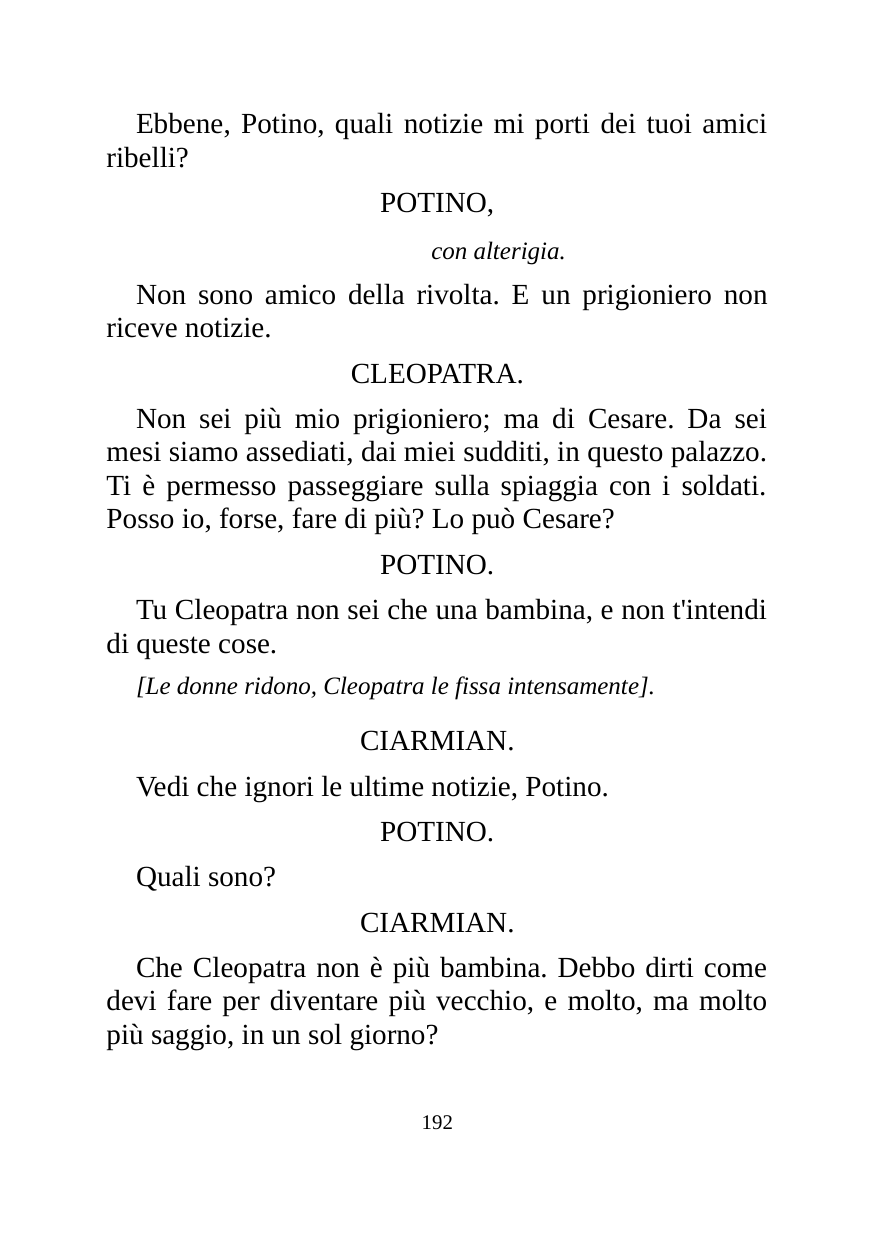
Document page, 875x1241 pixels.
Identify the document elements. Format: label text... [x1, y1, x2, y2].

text Non sono amico della rivolta. E un prigioniero non riceve notizie. [106, 277, 768, 344]
text Che Cleopatra non è più bambina. Debbo dirti come devi fare per diventare più vecchio, e molto, ma molto più saggio, in un sol giorno? [106, 950, 768, 1051]
text con alterigia. [431, 236, 768, 265]
text Ebbene, Potino, quali notizie mi porti dei tuoi amici ribelli? [106, 106, 768, 173]
text Quali sono? [106, 859, 768, 893]
text Non sei più mio prigioniero; ma di Cesare. Da sei mesi siamo assediati, dai miei sudditi, in questo palazzo. Ti è permesso passeggiare sulla spiaggia con i soldati. Posso io, forse, fare di più? Lo può Cesare? [106, 401, 768, 535]
text [Le donne ridono, Cleopatra le fissa intensamente]. [106, 671, 768, 700]
text POTINO. [106, 547, 768, 581]
text CIARMIAN. [106, 723, 768, 757]
text Vedi che ignori le ultime notizie, Potino. [106, 769, 768, 802]
text Tu Cleopatra non sei che una bambina, e non t'intendi di queste cose. [106, 592, 768, 659]
text POTINO. [106, 814, 768, 848]
text POTINO, [106, 185, 768, 219]
text CIARMIAN. [106, 905, 768, 938]
text CLEOPATRA. [106, 356, 768, 389]
